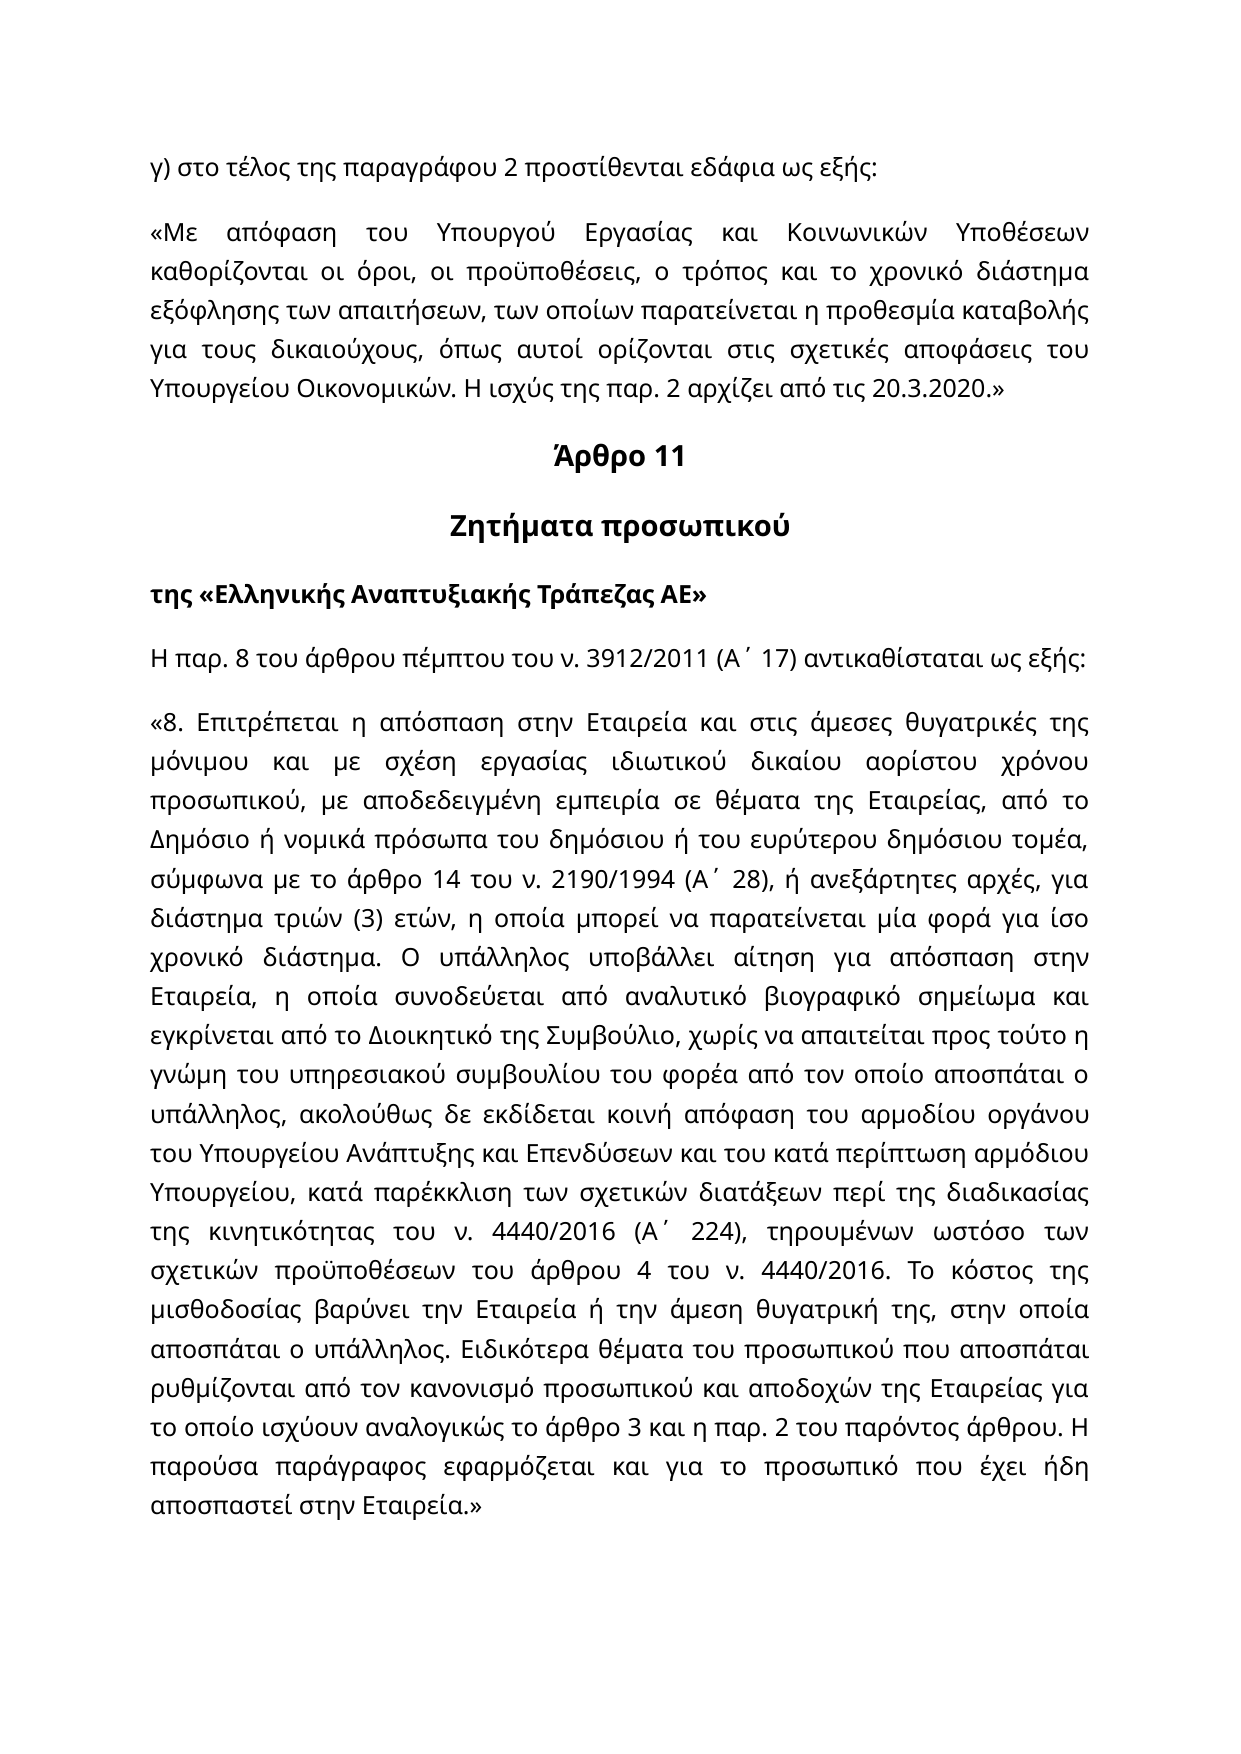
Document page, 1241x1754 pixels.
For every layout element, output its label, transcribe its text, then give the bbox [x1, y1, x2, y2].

text Η παρ. 8 του άρθρου πέμπτου του ν. 3912/2011 (Α΄ 17) αντικαθίσταται ως εξής: [150, 640, 1090, 674]
subtitle Άρθρο 11 [150, 435, 1090, 475]
subtitle Ζητήματα προσωπικού [150, 506, 1090, 545]
text της «Ελληνικής Αναπτυξιακής Τράπεζας ΑΕ» [150, 576, 1090, 610]
text «Με απόφαση του Υπουργού Εργασίας και Κοινωνικών Υποθέσεων καθορίζονται οι όροι, οι προϋποθέσεις, ο τρόπος και το χρονικό διάστημα εξόφλησης των απαιτήσεων, των οποίων παρατείνεται η προθεσμία καταβολής για τους δικαιούχους, όπως αυτοί ορίζονται στις σχετικές αποφάσεις του Υπουργείου Οικονομικών. Η ισχύς της παρ. 2 αρχίζει από τις 20.3.2020.» [150, 214, 1090, 405]
text γ) στο τέλος της παραγράφου 2 προστίθενται εδάφια ως εξής: [150, 150, 1090, 184]
text «8. Επιτρέπεται η απόσπαση στην Εταιρεία και στις άμεσες θυγατρικές της μόνιμου και με σχέση εργασίας ιδιωτικού δικαίου αορίστου χρόνου προσωπικού, με αποδεδειγμένη εμπειρία σε θέματα της Εταιρείας, από το Δημόσιο ή νομικά πρόσωπα του δημόσιου ή του ευρύτερου δημόσιου τομέα, σύμφωνα με το άρθρο 14 του ν. 2190/1994 (Α΄ 28), ή ανεξάρτητες αρχές, για διάστημα τριών (3) ετών, η οποία μπορεί να παρατείνεται μία φορά για ίσο χρονικό διάστημα. Ο υπάλληλος υποβάλλει αίτηση για απόσπαση στην Εταιρεία, η οποία συνοδεύεται από αναλυτικό βιογραφικό σημείωμα και εγκρίνεται από το Διοικητικό της Συμβούλιο, χωρίς να απαιτείται προς τούτο η γνώμη του υπηρεσιακού συμβουλίου του φορέα από τον οποίο αποσπάται ο υπάλληλος, ακολούθως δε εκδίδεται κοινή απόφαση του αρμοδίου οργάνου του Υπουργείου Ανάπτυξης και Επενδύσεων και του κατά περίπτωση αρμόδιου Υπουργείου, κατά παρέκκλιση των σχετικών διατάξεων περί της διαδικασίας της κινητικότητας του ν. 4440/2016 (Α΄ 224), τηρουμένων ωστόσο των σχετικών προϋποθέσεων του άρθρου 4 του ν. 4440/2016. Το κόστος της μισθοδοσίας βαρύνει την Εταιρεία ή την άμεση θυγατρική της, στην οποία αποσπάται ο υπάλληλος. Ειδικότερα θέματα του προσωπικού που αποσπάται ρυθμίζονται από τον κανονισμό προσωπικού και αποδοχών της Εταιρείας για το οποίο ισχύουν αναλογικώς το άρθρο 3 και η παρ. 2 του παρόντος άρθρου. Η παρούσα παράγραφος εφαρμόζεται και για το προσωπικό που έχει ήδη αποσπαστεί στην Εταιρεία.» [150, 704, 1090, 1522]
